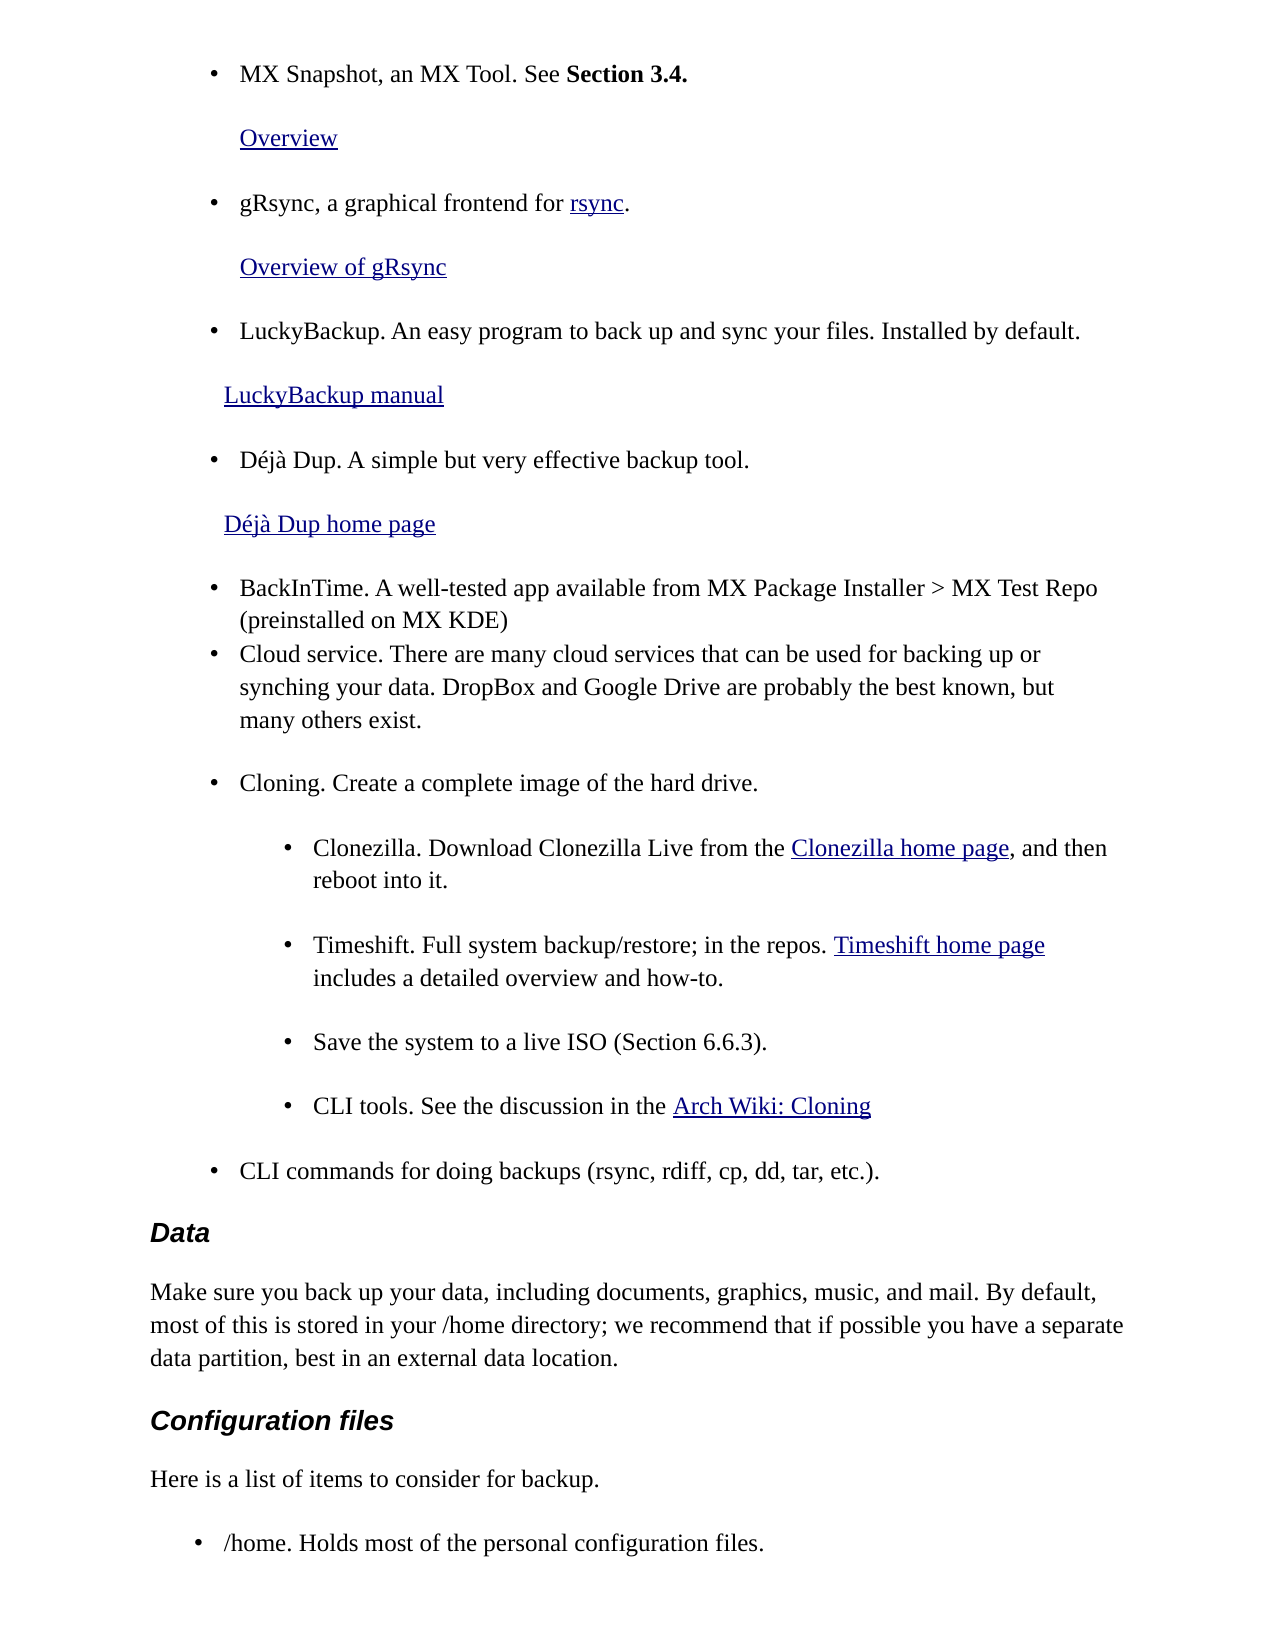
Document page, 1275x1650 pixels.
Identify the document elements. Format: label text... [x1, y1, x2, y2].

list Save the system to a live ISO (Section 6.6.3). [283, 1027, 1109, 1056]
list LuckyBackup. An easy program to back up and sync your files. Installed by default. [210, 316, 1109, 345]
text Overview of gRsync [166, 252, 1109, 281]
list Déjà Dup home page [194, 509, 1125, 538]
text Make sure you back up your data, including documents, graphics, music, and mail. By default, most of this is stored in your /home directory; we recommend that if possible you have a separate data partition, best in an external data location. [150, 1277, 1125, 1372]
text Here is a list of items to consider for backup. [150, 1464, 1125, 1493]
list gRsync, a graphical frontend for rsync. [210, 188, 1109, 216]
list CLI commands for doing backups (rsync, rdiff, cp, dd, tar, etc.). [210, 1156, 1109, 1184]
list Cloning. Create a complete image of the hard drive. [210, 768, 1109, 797]
list /home. Holds most of the personal configuration files. [194, 1528, 1125, 1557]
list LuckyBackup manual [194, 380, 1125, 409]
subtitle Data [150, 1217, 1125, 1249]
list Timeshift. Full system backup/restore; in the repos. Timeshift home page includes a detailed overview and how-to. [283, 930, 1109, 992]
list Déjà Dup. A simple but very effective backup tool. [210, 445, 1109, 473]
list MX Snapshot, an MX Tool. See Section 3.4. [210, 59, 1109, 88]
list CLI tools. See the discussion in the Arch Wiki: Cloning [283, 1091, 1109, 1120]
list Clonezilla. Download Clonezilla Live from the Clonezilla home page, and then reboot into it. [283, 833, 1109, 894]
subtitle Configuration files [150, 1404, 1125, 1436]
list BackInTime. A well-tested app available from MX Package Installer > MX Test Repo (preinstalled on MX KDE) [210, 573, 1109, 634]
list Overview [210, 123, 1109, 152]
list Cloud service. There are many cloud services that can be used for backing up or synching your data. DropBox and Google Drive are probably the best known, but many others exist. [210, 639, 1109, 733]
